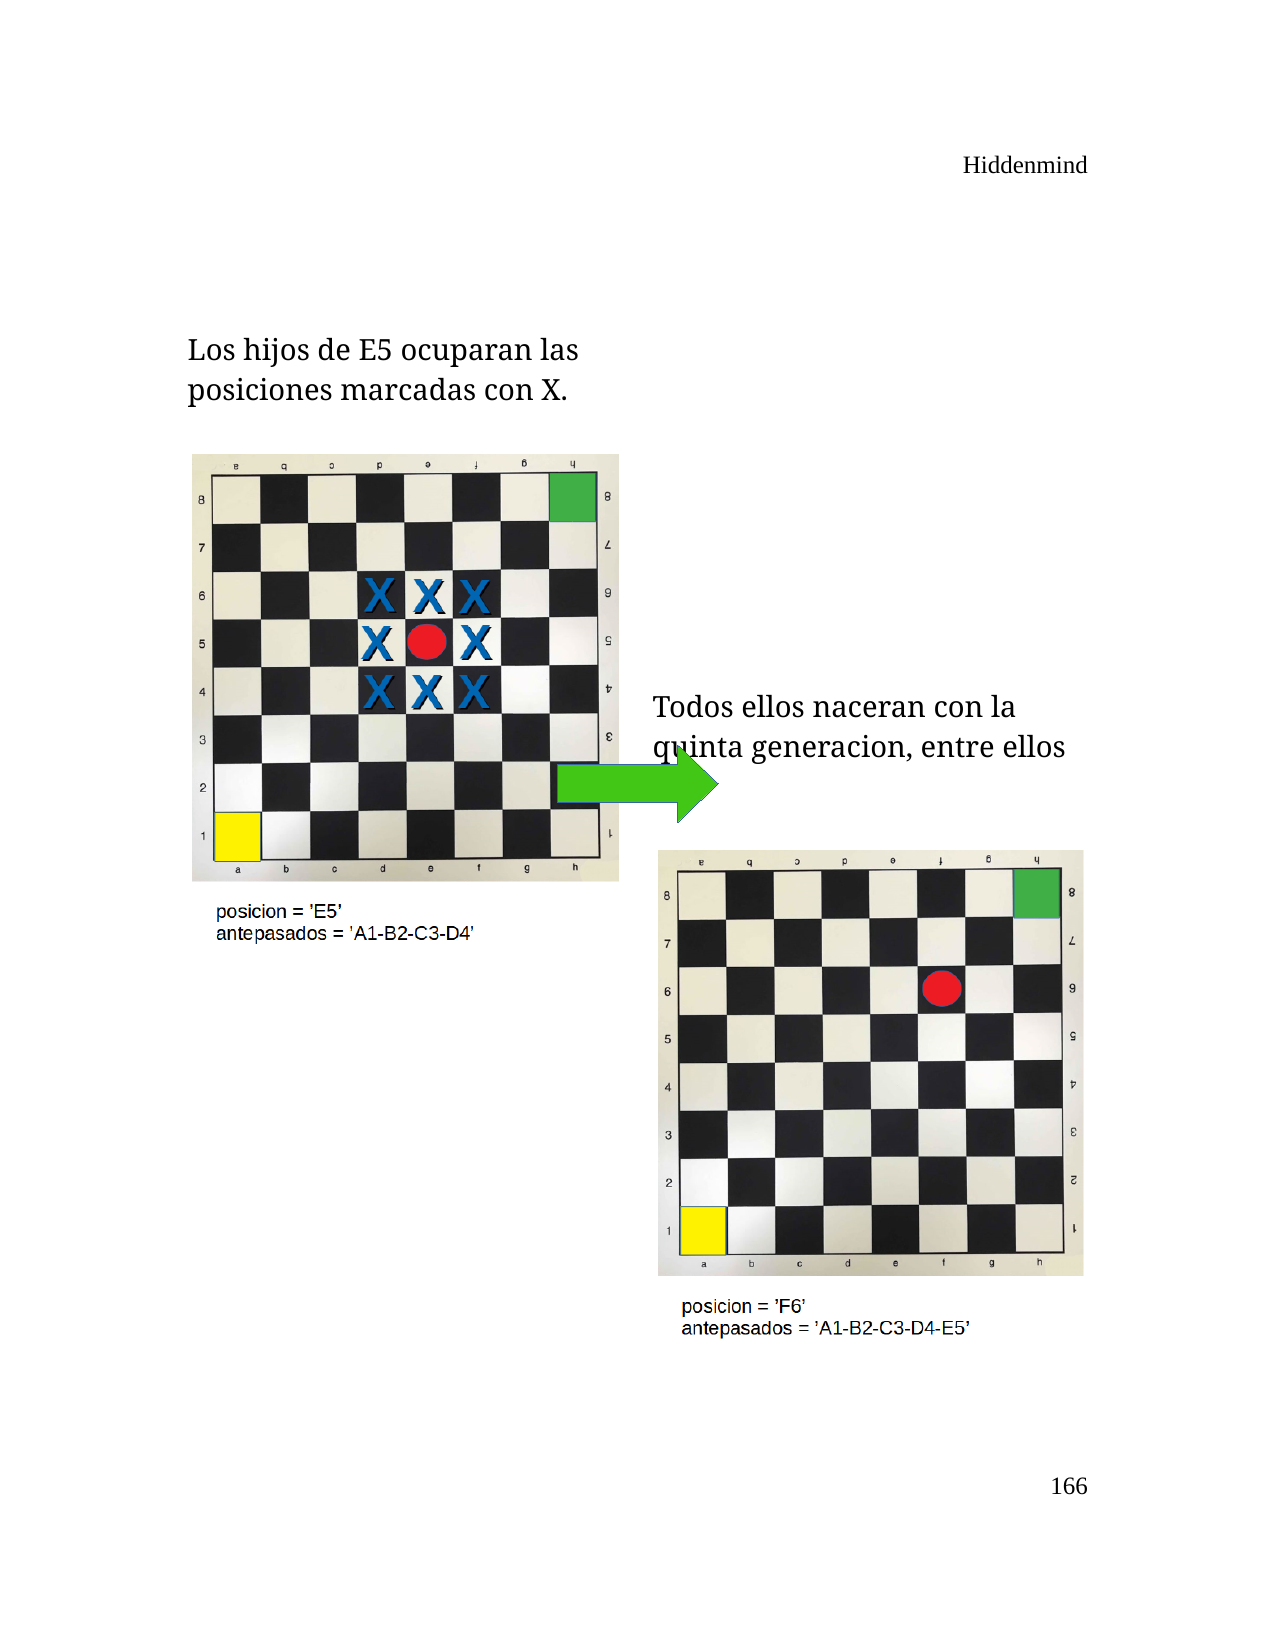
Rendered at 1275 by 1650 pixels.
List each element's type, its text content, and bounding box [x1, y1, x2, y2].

picture [187, 448, 623, 946]
picture [652, 845, 1088, 1343]
text Los hijos de E5 ocuparan las posiciones marcadas con X. [187, 329, 622, 408]
text Todos ellos naceran con la quinta generacion, entre ellos F6. [652, 686, 1087, 805]
